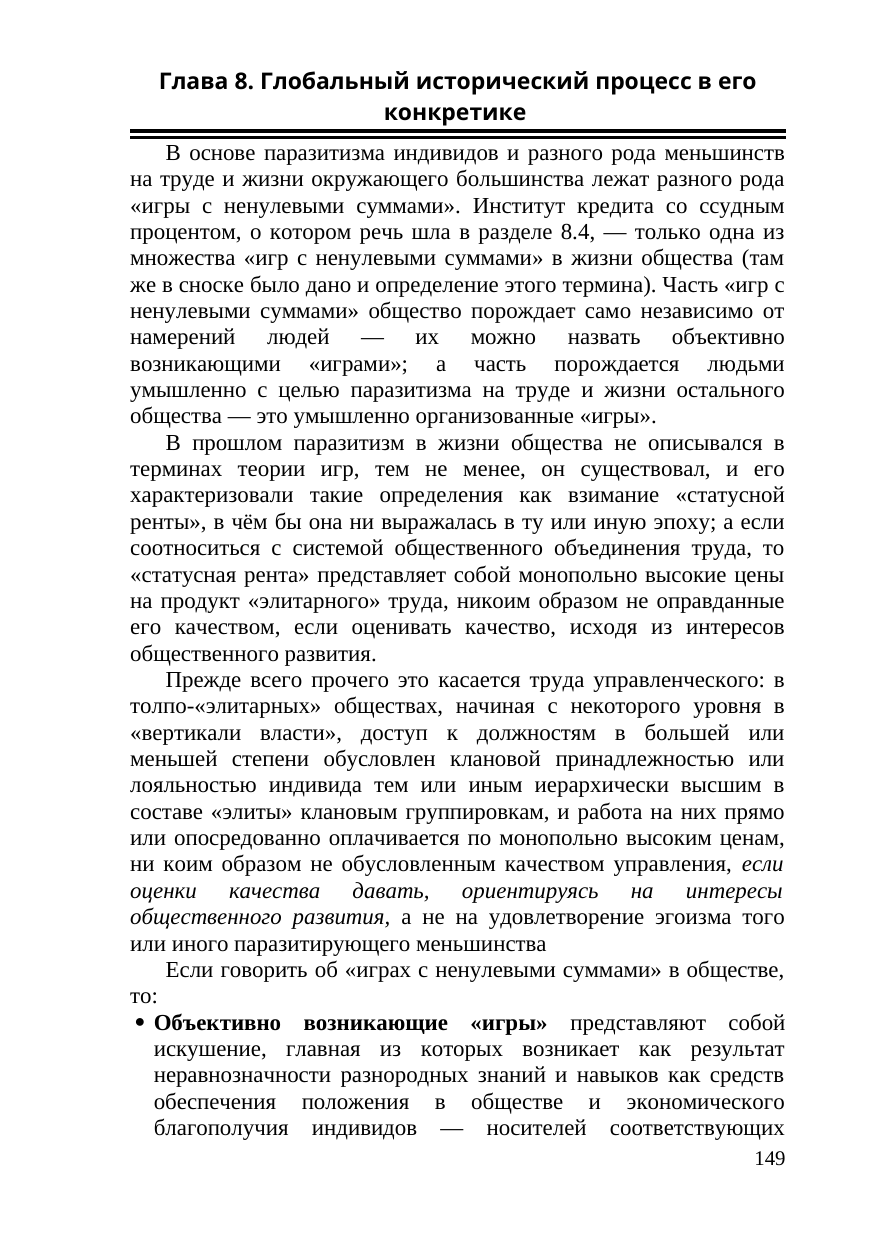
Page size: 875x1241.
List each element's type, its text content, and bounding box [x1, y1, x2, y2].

text В основе паразитизма индивидов и разного рода меньшинств на труде и жизни окружающего большинства лежат разного рода «игры с ненулевыми суммами». Институт кредита со ссудным процентом, о котором речь шла в разделе 8.4, — только одна из множества «игр с ненулевыми суммами» в жизни общества (там же в сноске было дано и определение этого термина). Часть «игр с ненулевыми суммами» общество порождает само независимо от намерений людей — их можно назвать объективно возникающими «играми»; а часть порождается людьми умышленно с целью паразитизма на труде и жизни остального общества — это умышленно организованные «игры». [130, 139, 786, 429]
text Прежде всего прочего это касается труда управленческого: в толпо-«элитарных» обществах, начиная с некоторого уровня в «вертикали власти», доступ к должностям в большей или меньшей степени обусловлен клановой принадлежностью или лояльностью индивида тем или иным иерархически высшим в составе «элиты» клановым группировкам, и работа на них прямо или опосредованно оплачивается по монопольно высоким ценам, ни коим образом не обусловленным качеством управления, если оценки качества давать, ориентируясь на интересы общественного развития, а не на удовлетворение эгоизма того или иного паразитирующего меньшинства [130, 666, 786, 956]
text В прошлом паразитизм в жизни общества не описывался в терминах теории игр, тем не менее, он существовал, и его характеризовали такие определения как взимание «статусной ренты», в чём бы она ни выражалась в ту или иную эпоху; а если соотноситься с системой общественного объединения труда, то «статусная рента» представляет собой монопольно высокие цены на продукт «элитарного» труда, никоим образом не оправданные его качеством, если оценивать качество, исходя из интересов общественного развития. [130, 429, 786, 666]
text Если говорить об «играх с ненулевыми суммами» в обществе, то: [130, 956, 786, 1009]
list Объективно возникающие «игры» представляют собой искушение, главная из которых возникает как результат неравнозначности разнородных знаний и навыков как средств обеспечения положения в обществе и экономического благополучия индивидов — носителей соответствующих [136, 1009, 786, 1140]
